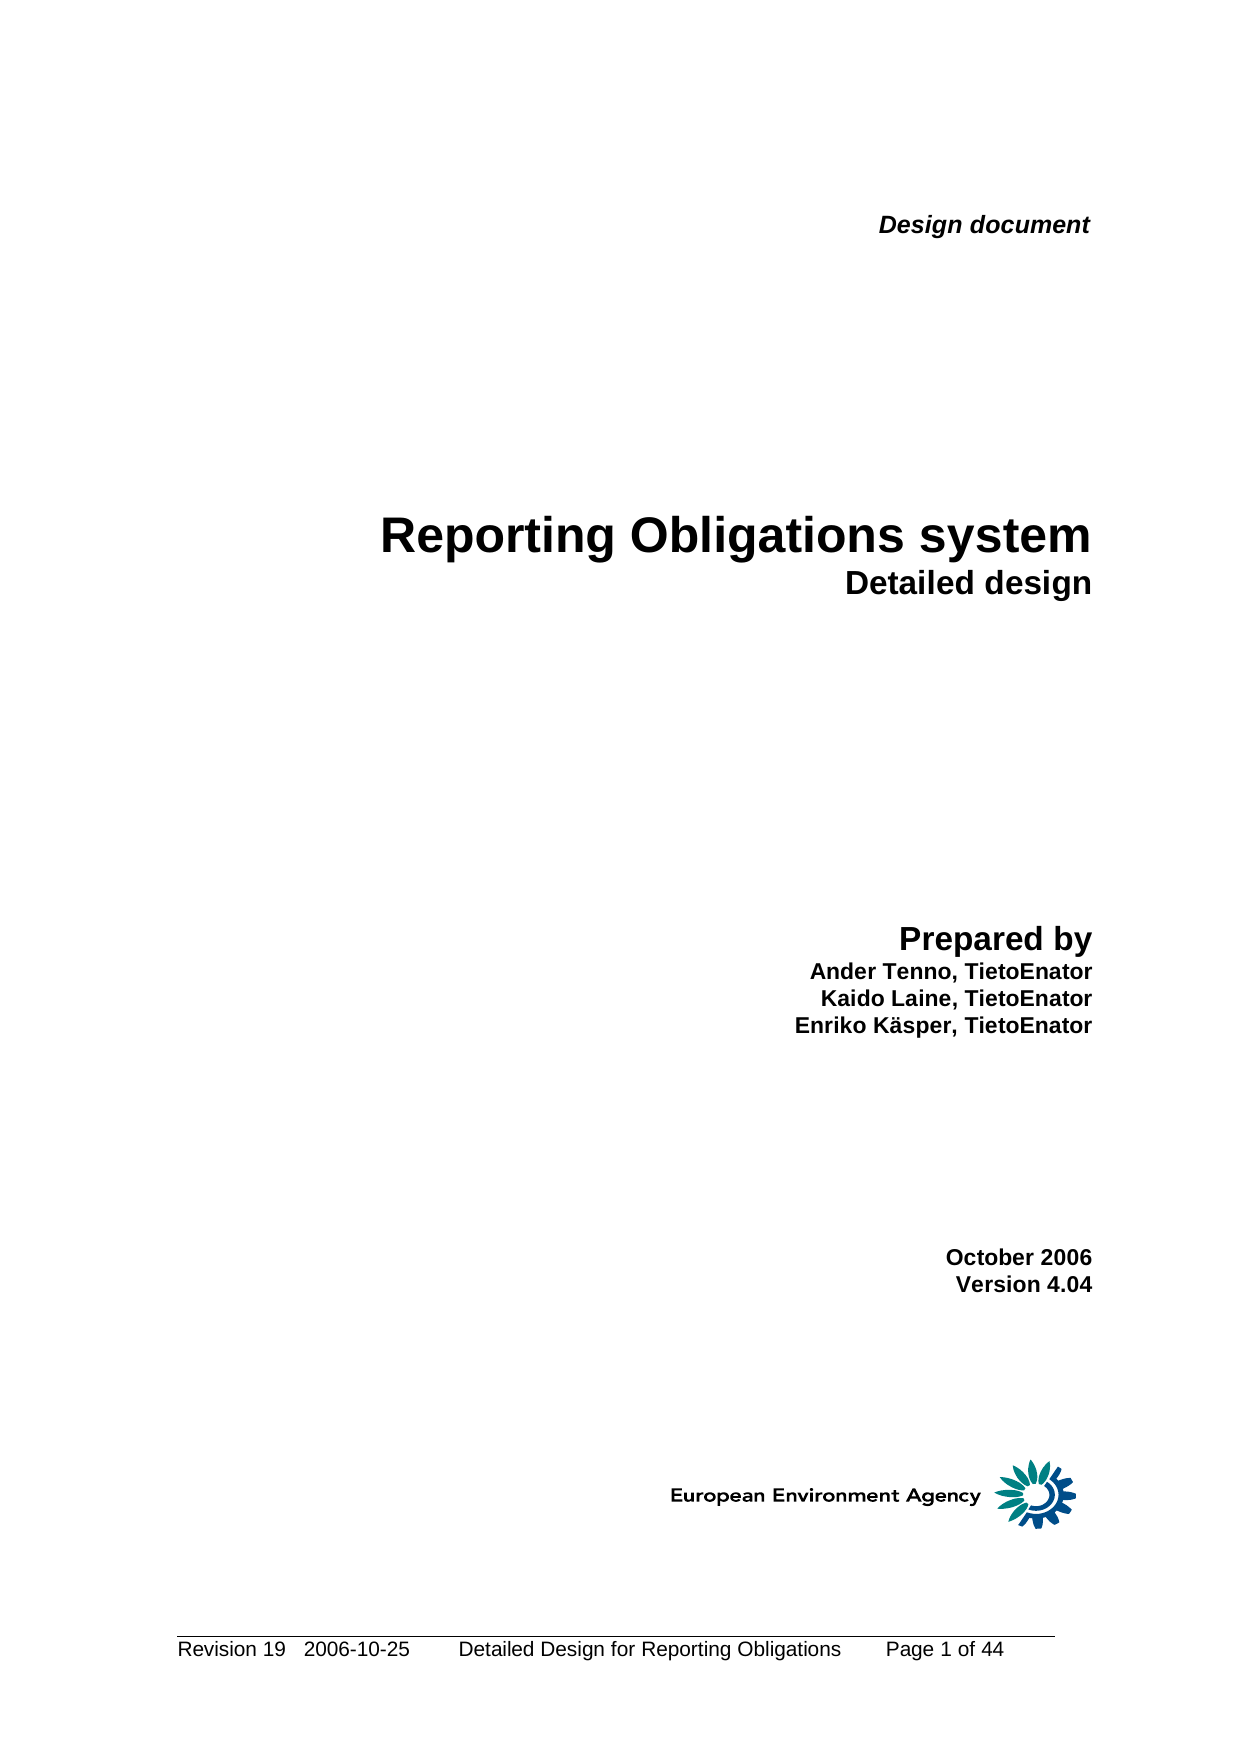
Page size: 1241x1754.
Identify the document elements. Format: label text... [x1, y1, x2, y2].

title Ander Tenno, TietoEnator Kaido Laine, TietoEnator Enriko Käsper, TietoEnator [177, 957, 1092, 1039]
title Version 4.04 [177, 1271, 1092, 1298]
text Design document [177, 210, 1092, 239]
title Detailed design [177, 563, 1092, 602]
title Reporting Obligations system [177, 506, 1092, 563]
title October 2006 [177, 1244, 1092, 1271]
title Prepared by [177, 919, 1092, 957]
